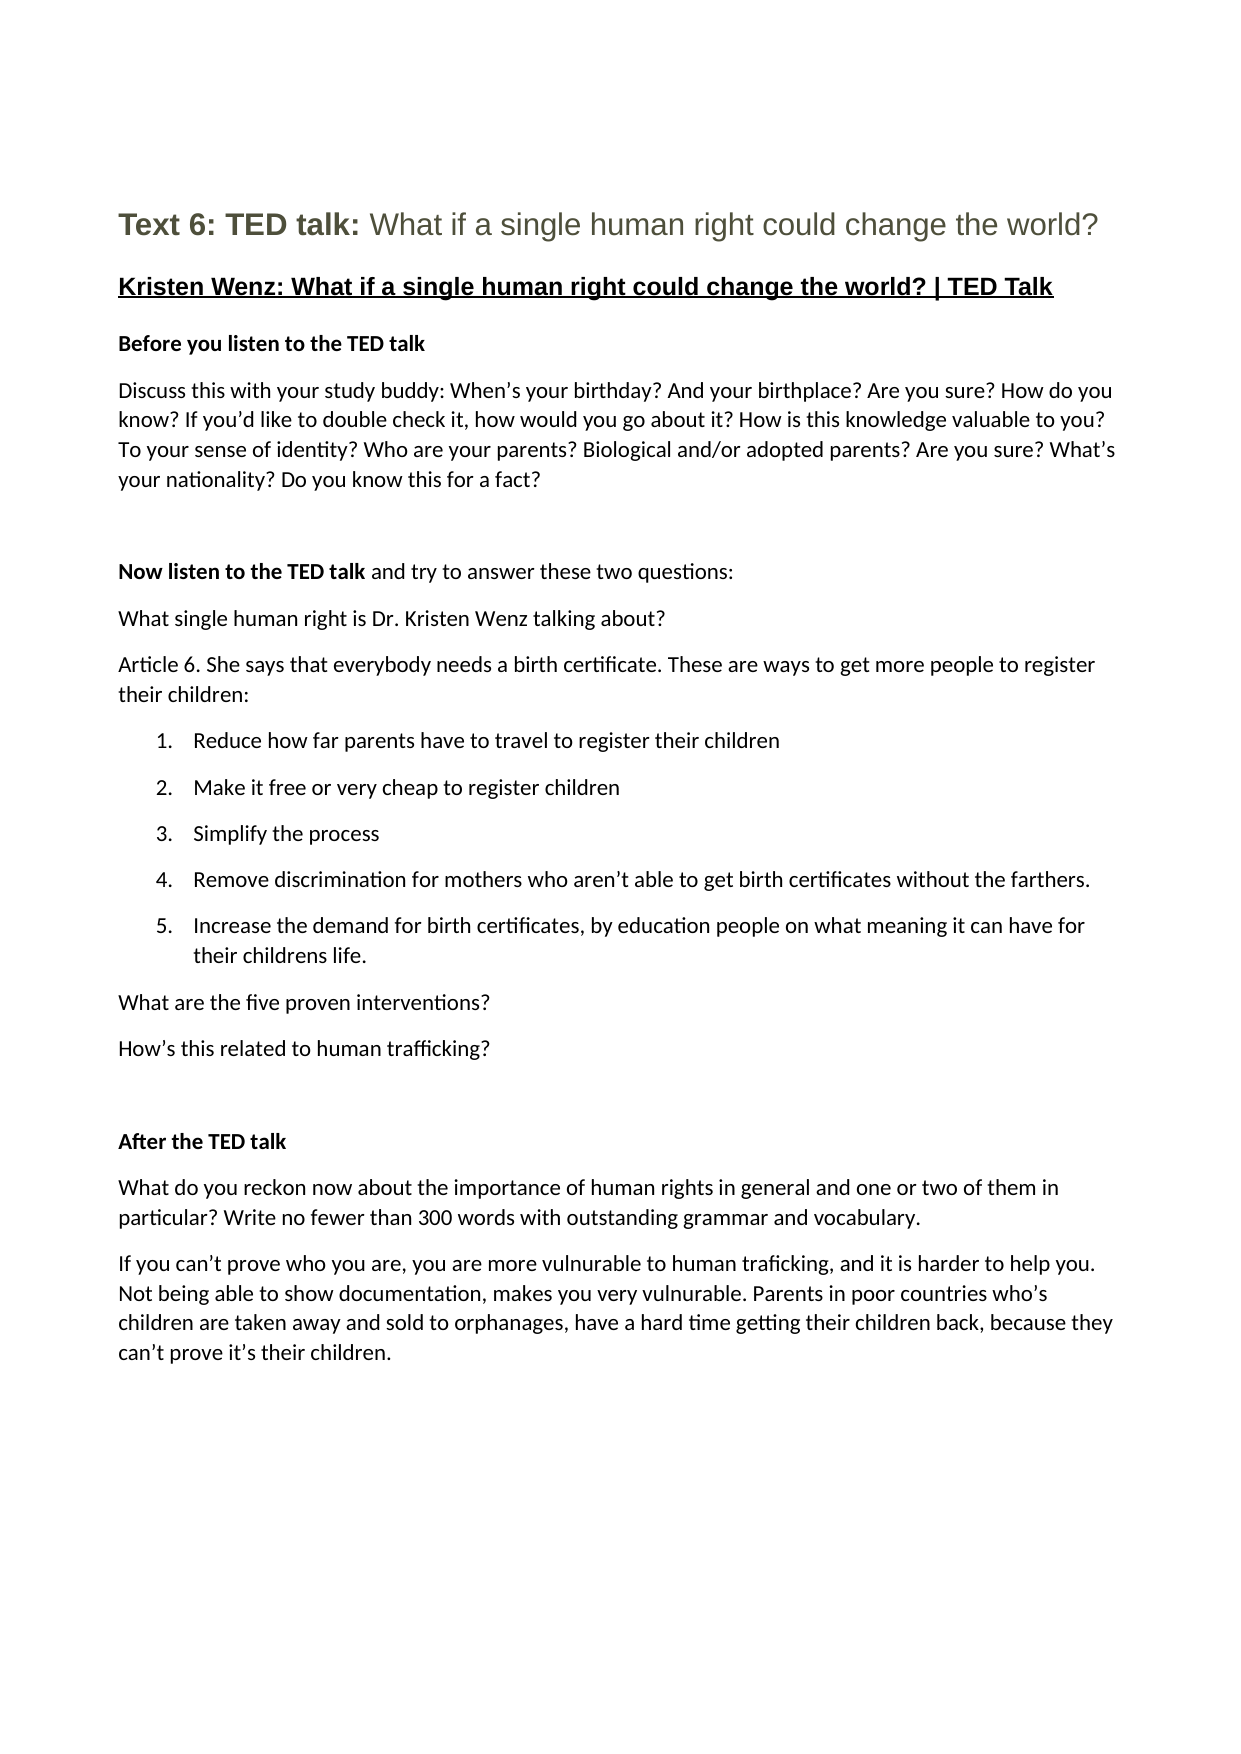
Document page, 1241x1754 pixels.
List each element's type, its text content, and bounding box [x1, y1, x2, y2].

subtitle Text 6: TED talk: What if a single human right could change the world? [118, 206, 1122, 242]
text What do you reckon now about the importance of human rights in general and one or two of them in particular? Write no fewer than 300 words with outstanding grammar and vocabulary. [118, 1173, 1122, 1231]
text Discuss this with your study buddy: When’s your birthday? And your birthplace? Are you sure? How do you know? If you’d like to double check it, how would you go about it? How is this knowledge valuable to you? To your sense of identity? Who are your parents? Biological and/or adopted parents? Are you sure? What’s your nationality? Do you know this for a fact? [118, 376, 1122, 493]
list Make it free or very cheap to register children [156, 773, 1122, 801]
text Now listen to the TED talk and try to answer these two questions: [118, 557, 1122, 586]
list Reduce how far parents have to travel to register their children [156, 726, 1122, 754]
text Article 6. She says that everybody needs a birth certificate. These are ways to get more people to register their children: [118, 650, 1122, 708]
text How’s this related to human trafficking? [118, 1034, 1122, 1062]
list Increase the demand for birth certificates, by education people on what meaning it can have for their childrens life. [156, 912, 1122, 969]
list Simplify the process [156, 819, 1122, 847]
text After the TED talk [118, 1127, 1122, 1155]
text What are the five proven interventions? [118, 988, 1122, 1016]
text If you can’t prove who you are, you are more vulnurable to human traficking, and it is harder to help you. Not being able to show documentation, makes you very vulnurable. Parents in poor countries who’s children are taken away and sold to orphanages, have a hard time getting their children back, because they can’t prove it’s their children. [118, 1249, 1122, 1366]
text Before you listen to the TED talk [118, 329, 1122, 357]
text What single human right is Dr. Kristen Wenz talking about? [118, 604, 1122, 632]
subtitle Kristen Wenz: What if a single human right could change the world? | TED Talk [118, 271, 1122, 300]
list Remove discrimination for mothers who aren’t able to get birth certificates without the farthers. [156, 865, 1122, 893]
